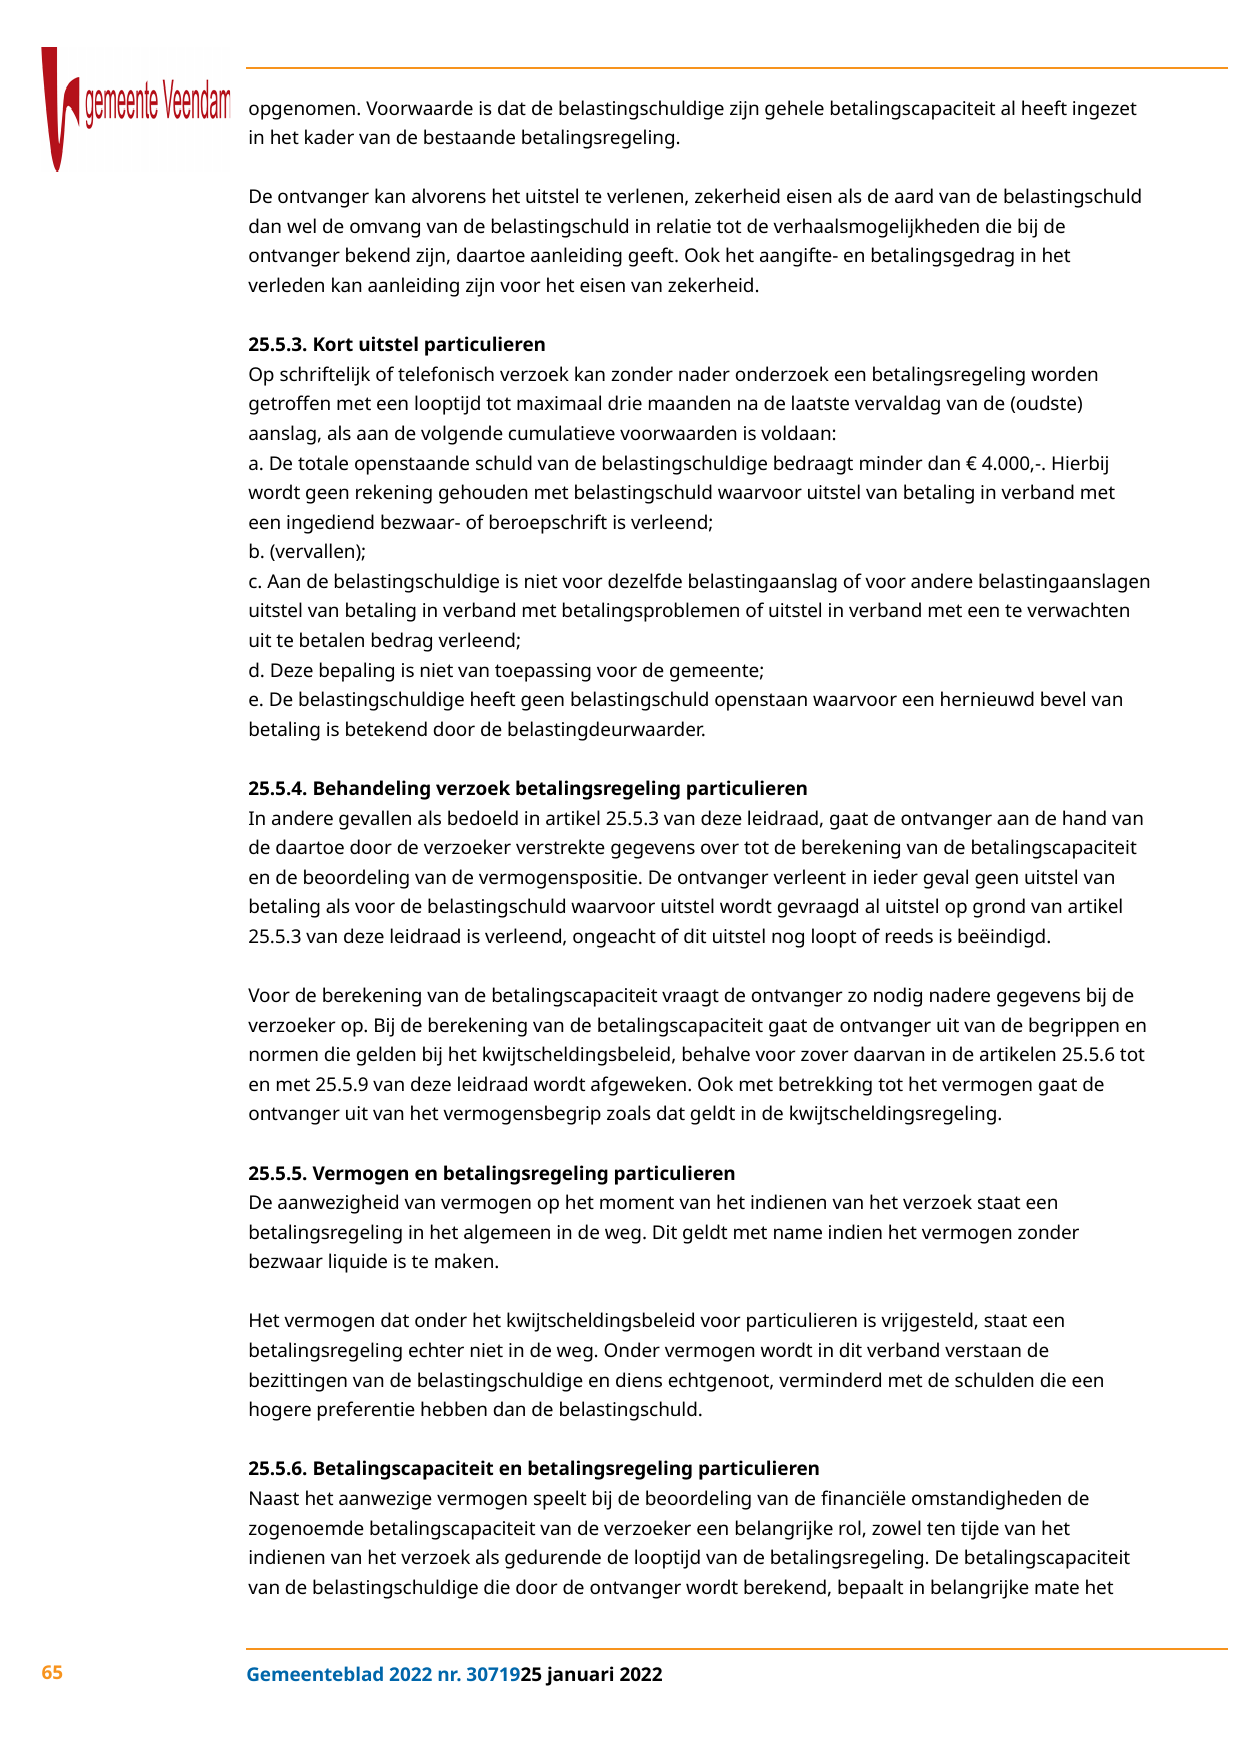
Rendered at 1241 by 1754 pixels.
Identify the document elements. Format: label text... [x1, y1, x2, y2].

text a. De totale openstaande schuld van de belastingschuldige bedraagt minder dan € 4.000,-. Hierbij wordt geen rekening gehouden met belastingschuld waarvoor uitstel van betaling in verband met een ingediend bezwaar- of beroepschrift is verleend; [248, 450, 1152, 535]
text c. Aan de belastingschuldige is niet voor dezelfde belastingaanslag of voor andere belastingaanslagen uitstel van betaling in verband met betalingsproblemen of uitstel in verband met een te verwachten uit te betalen bedrag verleend; [248, 568, 1152, 653]
text 25.5.3. Kort uitstel particulieren [248, 331, 1152, 357]
text De ontvanger kan alvorens het uitstel te verlenen, zekerheid eisen als de aard van de belastingschuld dan wel de omvang van de belastingschuld in relatie tot de verhaalsmogelijkheden die bij de ontvanger bekend zijn, daartoe aanleiding geeft. Ook het aangifte- en betalingsgedrag in het verleden kan aanleiding zijn voor het eisen van zekerheid. [248, 183, 1152, 298]
picture [41, 47, 231, 172]
text Het vermogen dat onder het kwijtscheldingsbeleid voor particulieren is vrijgesteld, staat een betalingsregeling echter niet in de weg. Onder vermogen wordt in dit verband verstaan de bezittingen van de belastingschuldige en diens echtgenoot, verminderd met de schulden die een hogere preferentie hebben dan de belastingschuld. [248, 1308, 1152, 1422]
text opgenomen. Voorwaarde is dat de belastingschuldige zijn gehele betalingscapaciteit al heeft ingezet in het kader van de bestaande betalingsregeling. [248, 95, 1152, 150]
text Voor de berekening van de betalingscapaciteit vraagt de ontvanger zo nodig nadere gegevens bij de verzoeker op. Bij de berekening van de betalingscapaciteit gaat de ontvanger uit van de begrippen en normen die gelden bij het kwijtscheldingsbeleid, behalve voor zover daarvan in de artikelen 25.5.6 tot en met 25.5.9 van deze leidraad wordt afgeweken. Ook met betrekking tot het vermogen gaat de ontvanger uit van het vermogensbegrip zoals dat geldt in de kwijtscheldingsregeling. [248, 982, 1152, 1126]
text Op schriftelijk of telefonisch verzoek kan zonder nader onderzoek een betalingsregeling worden getroffen met een looptijd tot maximaal drie maanden na de laatste vervaldag van de (oudste) aanslag, als aan de volgende cumulatieve voorwaarden is voldaan: [248, 361, 1152, 446]
text 25.5.4. Behandeling verzoek betalingsregeling particulieren [248, 775, 1152, 801]
text In andere gevallen als bedoeld in artikel 25.5.3 van deze leidraad, gaat de ontvanger aan de hand van de daartoe door de verzoeker verstrekte gegevens over tot de berekening van de betalingscapaciteit en de beoordeling van de vermogenspositie. De ontvanger verleent in ieder geval geen uitstel van betaling als voor de belastingschuld waarvoor uitstel wordt gevraagd al uitstel op grond van artikel 25.5.3 van deze leidraad is verleend, ongeacht of dit uitstel nog loopt of reeds is beëindigd. [248, 805, 1152, 949]
text De aanwezigheid van vermogen op het moment van het indienen van het verzoek staat een betalingsregeling in het algemeen in de weg. Dit geldt met name indien het vermogen zonder bezwaar liquide is te maken. [248, 1189, 1152, 1274]
text 25.5.6. Betalingscapaciteit en betalingsregeling particulieren [248, 1456, 1152, 1481]
text e. De belastingschuldige heeft geen belastingschuld openstaan waarvoor een hernieuwd bevel van betaling is betekend door de belastingdeurwaarder. [248, 686, 1152, 742]
text 25.5.5. Vermogen en betalingsregeling particulieren [248, 1160, 1152, 1186]
text b. (vervallen); [248, 538, 1152, 564]
text d. Deze bepaling is niet van toepassing voor de gemeente; [248, 657, 1152, 683]
text Naast het aanwezige vermogen speelt bij de beoordeling van de financiële omstandigheden de zogenoemde betalingscapaciteit van de verzoeker een belangrijke rol, zowel ten tijde van het indienen van het verzoek als gedurende de looptijd van de betalingsregeling. De betalingscapaciteit van de belastingschuldige die door de ontvanger wordt berekend, bepaalt in belangrijke mate het [248, 1485, 1152, 1600]
